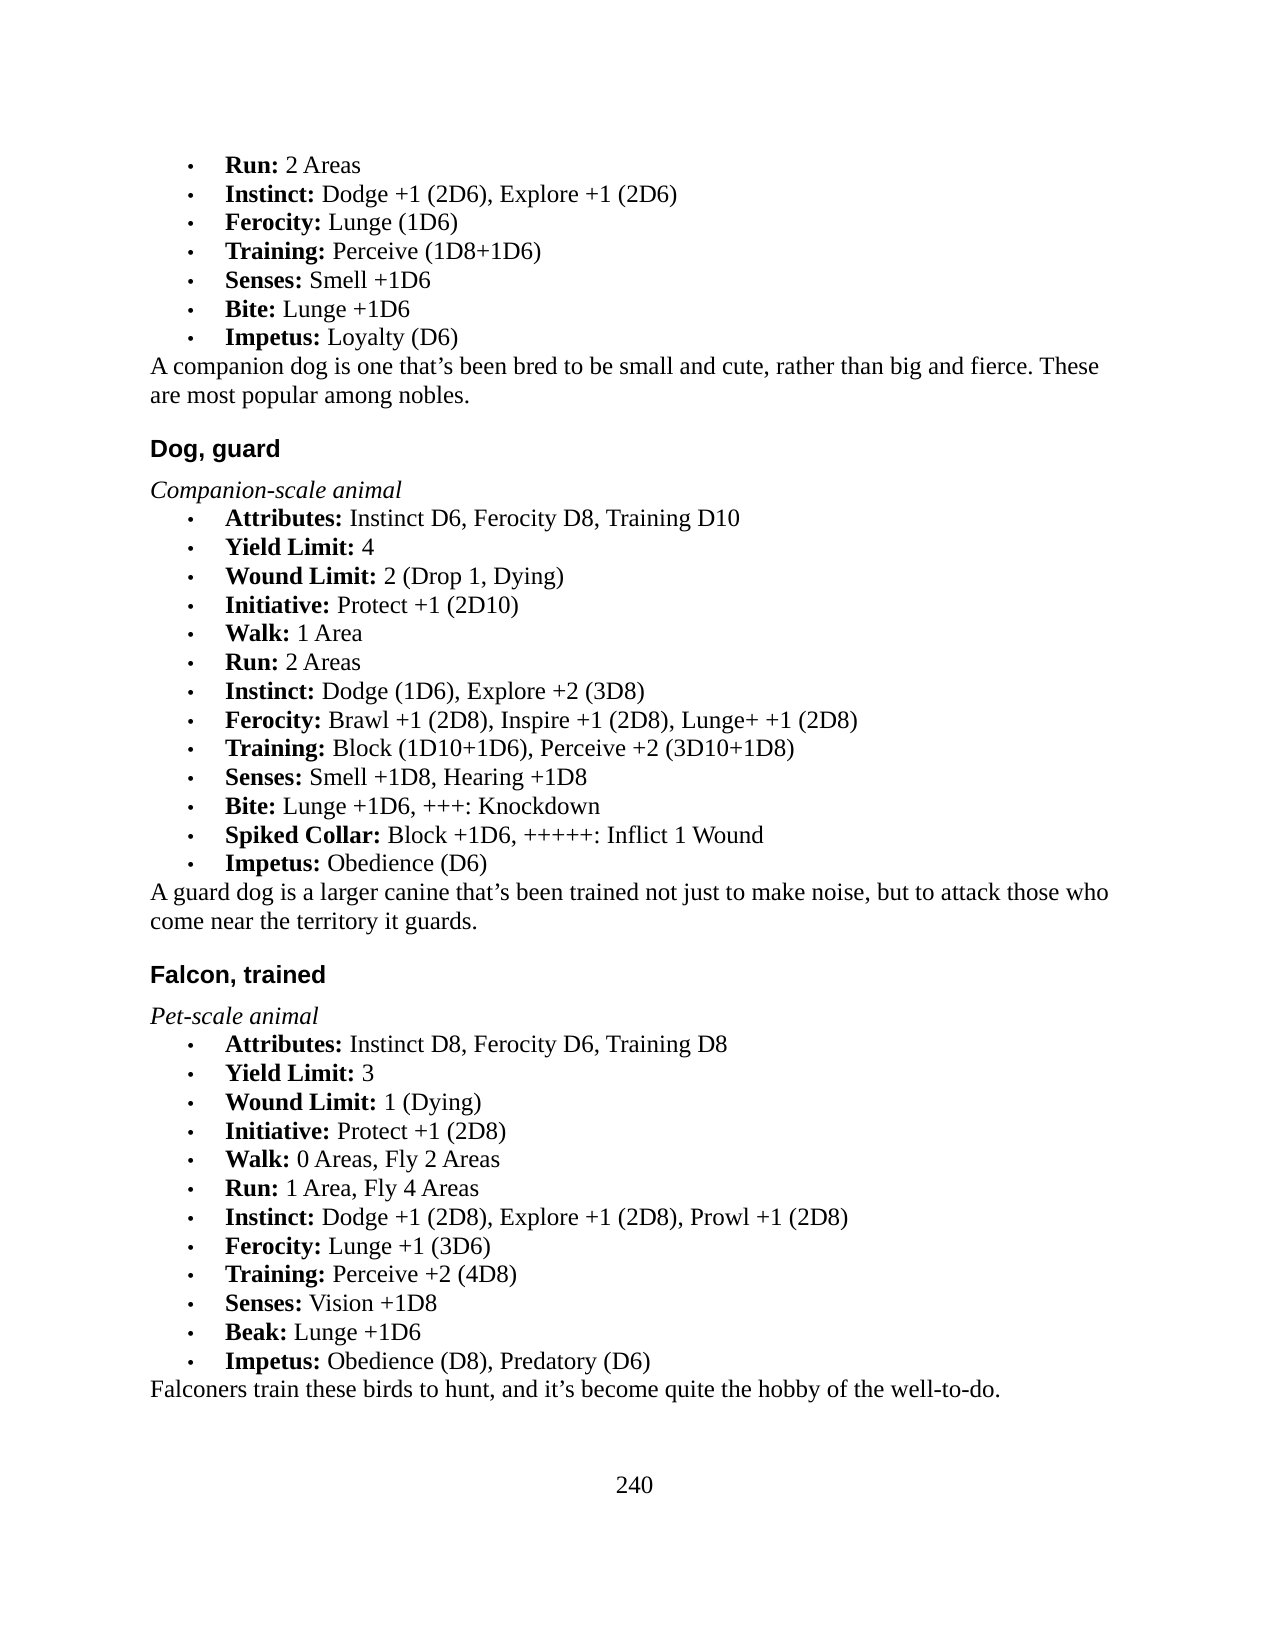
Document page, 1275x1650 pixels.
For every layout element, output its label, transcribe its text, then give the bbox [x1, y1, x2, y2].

list Wound Limit: 2 (Drop 1, Dying) [187, 561, 1125, 590]
text A guard dog is a larger canine that’s been trained not just to make noise, but to attack those who come near the territory it guards. [150, 877, 1125, 935]
list Impetus: Obedience (D6) [187, 848, 1125, 877]
list Instinct: Dodge (1D6), Explore +2 (3D8) [187, 676, 1125, 705]
list Instinct: Dodge +1 (2D6), Explore +1 (2D6) [187, 179, 1125, 207]
list Impetus: Loyalty (D6) [187, 322, 1125, 351]
list Spiked Collar: Block +1D6, +++++: Inflict 1 Wound [187, 820, 1125, 848]
text Pet-scale animal [150, 1001, 1125, 1029]
list Walk: 1 Area [187, 618, 1125, 647]
list Instinct: Dodge +1 (2D8), Explore +1 (2D8), Prowl +1 (2D8) [187, 1202, 1125, 1231]
list Training: Perceive +2 (4D8) [187, 1259, 1125, 1288]
list Wound Limit: 1 (Dying) [187, 1087, 1125, 1116]
list Training: Block (1D10+1D6), Perceive +2 (3D10+1D8) [187, 733, 1125, 762]
list Yield Limit: 3 [187, 1058, 1125, 1087]
list Impetus: Obedience (D8), Predatory (D6) [187, 1346, 1125, 1374]
list Bite: Lunge +1D6 [187, 294, 1125, 322]
list Run: 2 Areas [187, 150, 1125, 179]
list Attributes: Instinct D6, Ferocity D8, Training D10 [187, 503, 1125, 532]
list Run: 2 Areas [187, 647, 1125, 676]
list Attributes: Instinct D8, Ferocity D6, Training D8 [187, 1029, 1125, 1058]
text A companion dog is one that’s been bred to be small and cute, rather than big and fierce. These are most popular among nobles. [150, 351, 1125, 409]
list Walk: 0 Areas, Fly 2 Areas [187, 1144, 1125, 1173]
list Yield Limit: 4 [187, 532, 1125, 561]
list Senses: Smell +1D8, Hearing +1D8 [187, 762, 1125, 791]
list Initiative: Protect +1 (2D8) [187, 1116, 1125, 1144]
list Senses: Smell +1D6 [187, 265, 1125, 294]
list Bite: Lunge +1D6, +++: Knockdown [187, 791, 1125, 820]
list Beak: Lunge +1D6 [187, 1317, 1125, 1346]
subtitle Dog, guard [150, 434, 1125, 462]
list Ferocity: Lunge (1D6) [187, 207, 1125, 236]
text Companion-scale animal [150, 475, 1125, 503]
text Falconers train these birds to hunt, and it’s become quite the hobby of the well-to-do. [150, 1374, 1125, 1403]
list Initiative: Protect +1 (2D10) [187, 590, 1125, 618]
subtitle Falcon, trained [150, 960, 1125, 988]
list Training: Perceive (1D8+1D6) [187, 236, 1125, 265]
list Ferocity: Lunge +1 (3D6) [187, 1231, 1125, 1259]
list Run: 1 Area, Fly 4 Areas [187, 1173, 1125, 1202]
list Ferocity: Brawl +1 (2D8), Inspire +1 (2D8), Lunge+ +1 (2D8) [187, 705, 1125, 733]
list Senses: Vision +1D8 [187, 1288, 1125, 1317]
